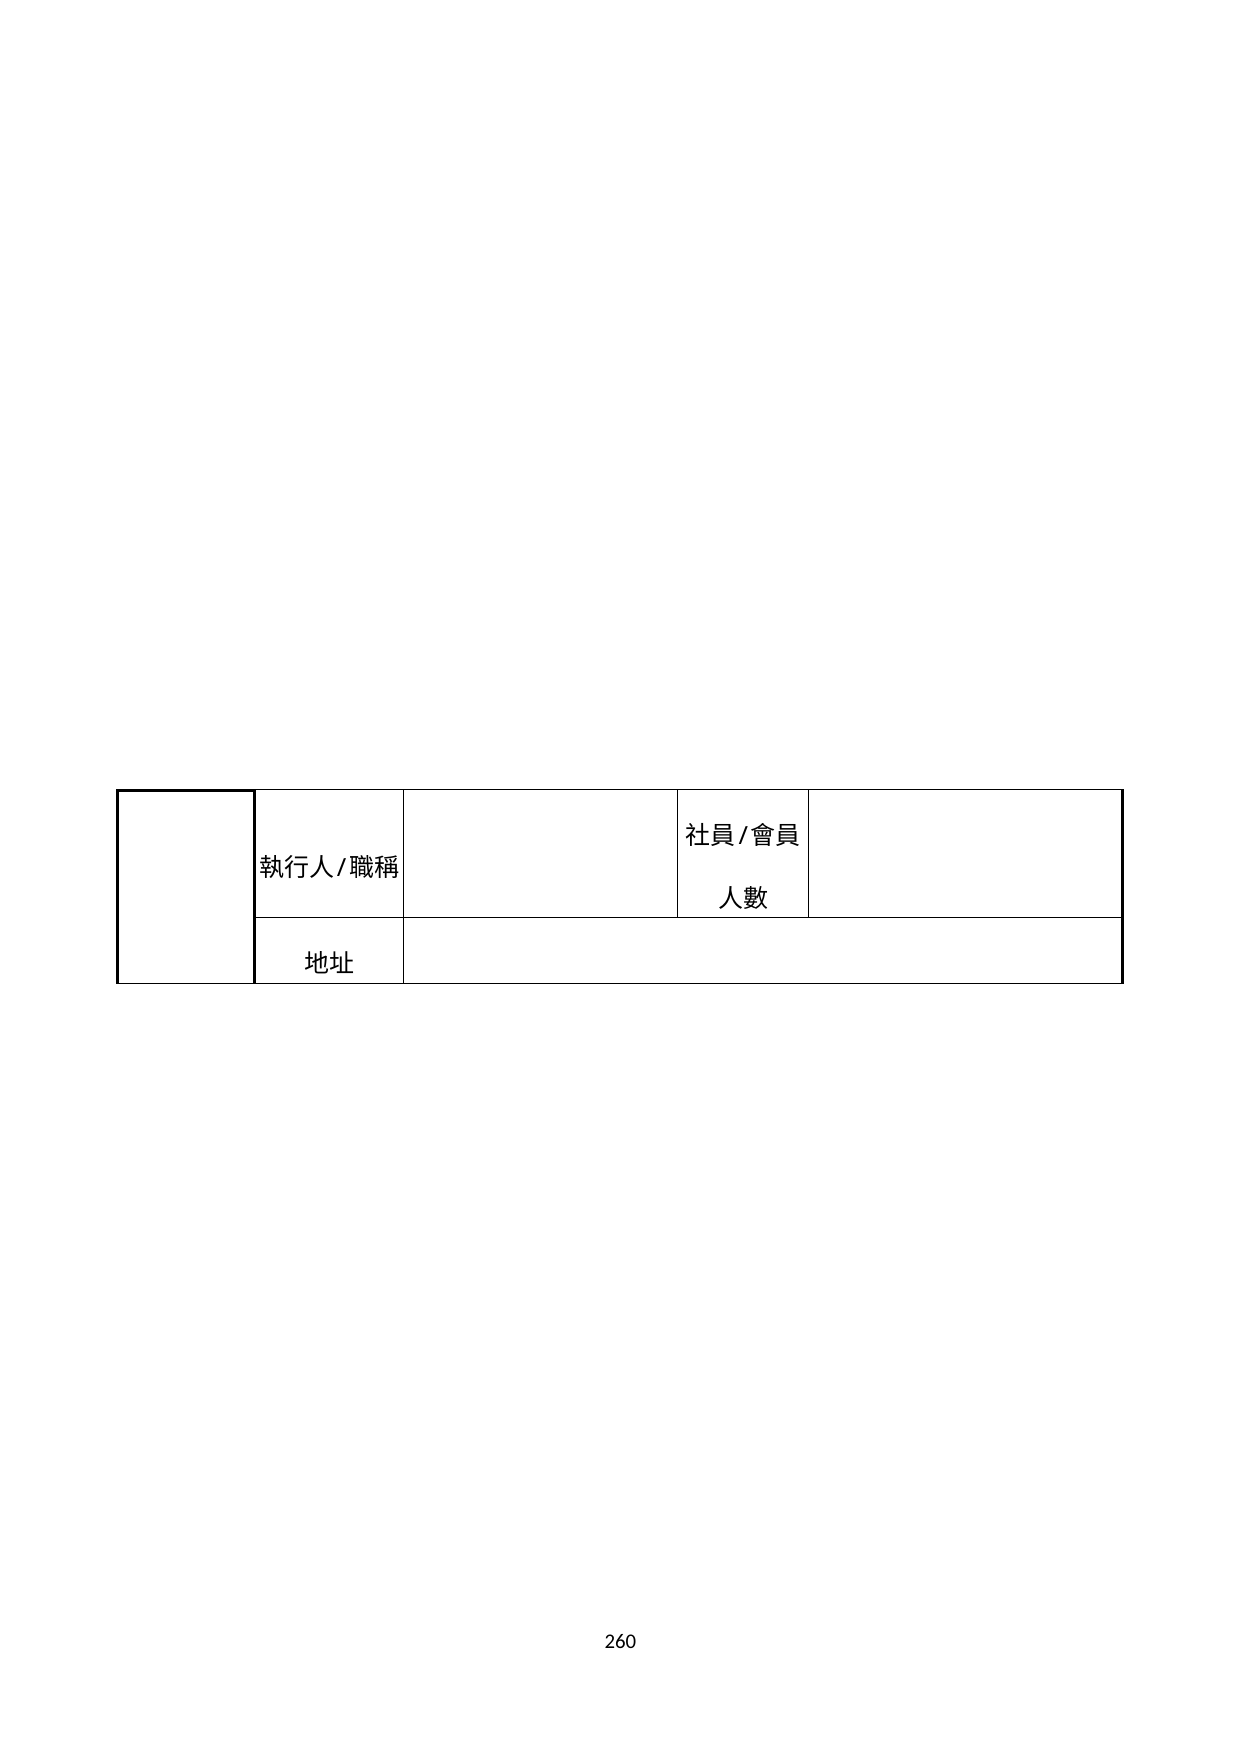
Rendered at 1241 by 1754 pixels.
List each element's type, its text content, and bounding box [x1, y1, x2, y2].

table_cell 社員/會員人數 [678, 790, 808, 917]
table_header [119, 792, 253, 983]
table_cell [404, 790, 677, 917]
table_cell [809, 790, 1121, 917]
table_cell 地址 [256, 918, 403, 983]
table_cell [404, 918, 1121, 983]
table_cell 執行人/職稱 [256, 790, 403, 917]
